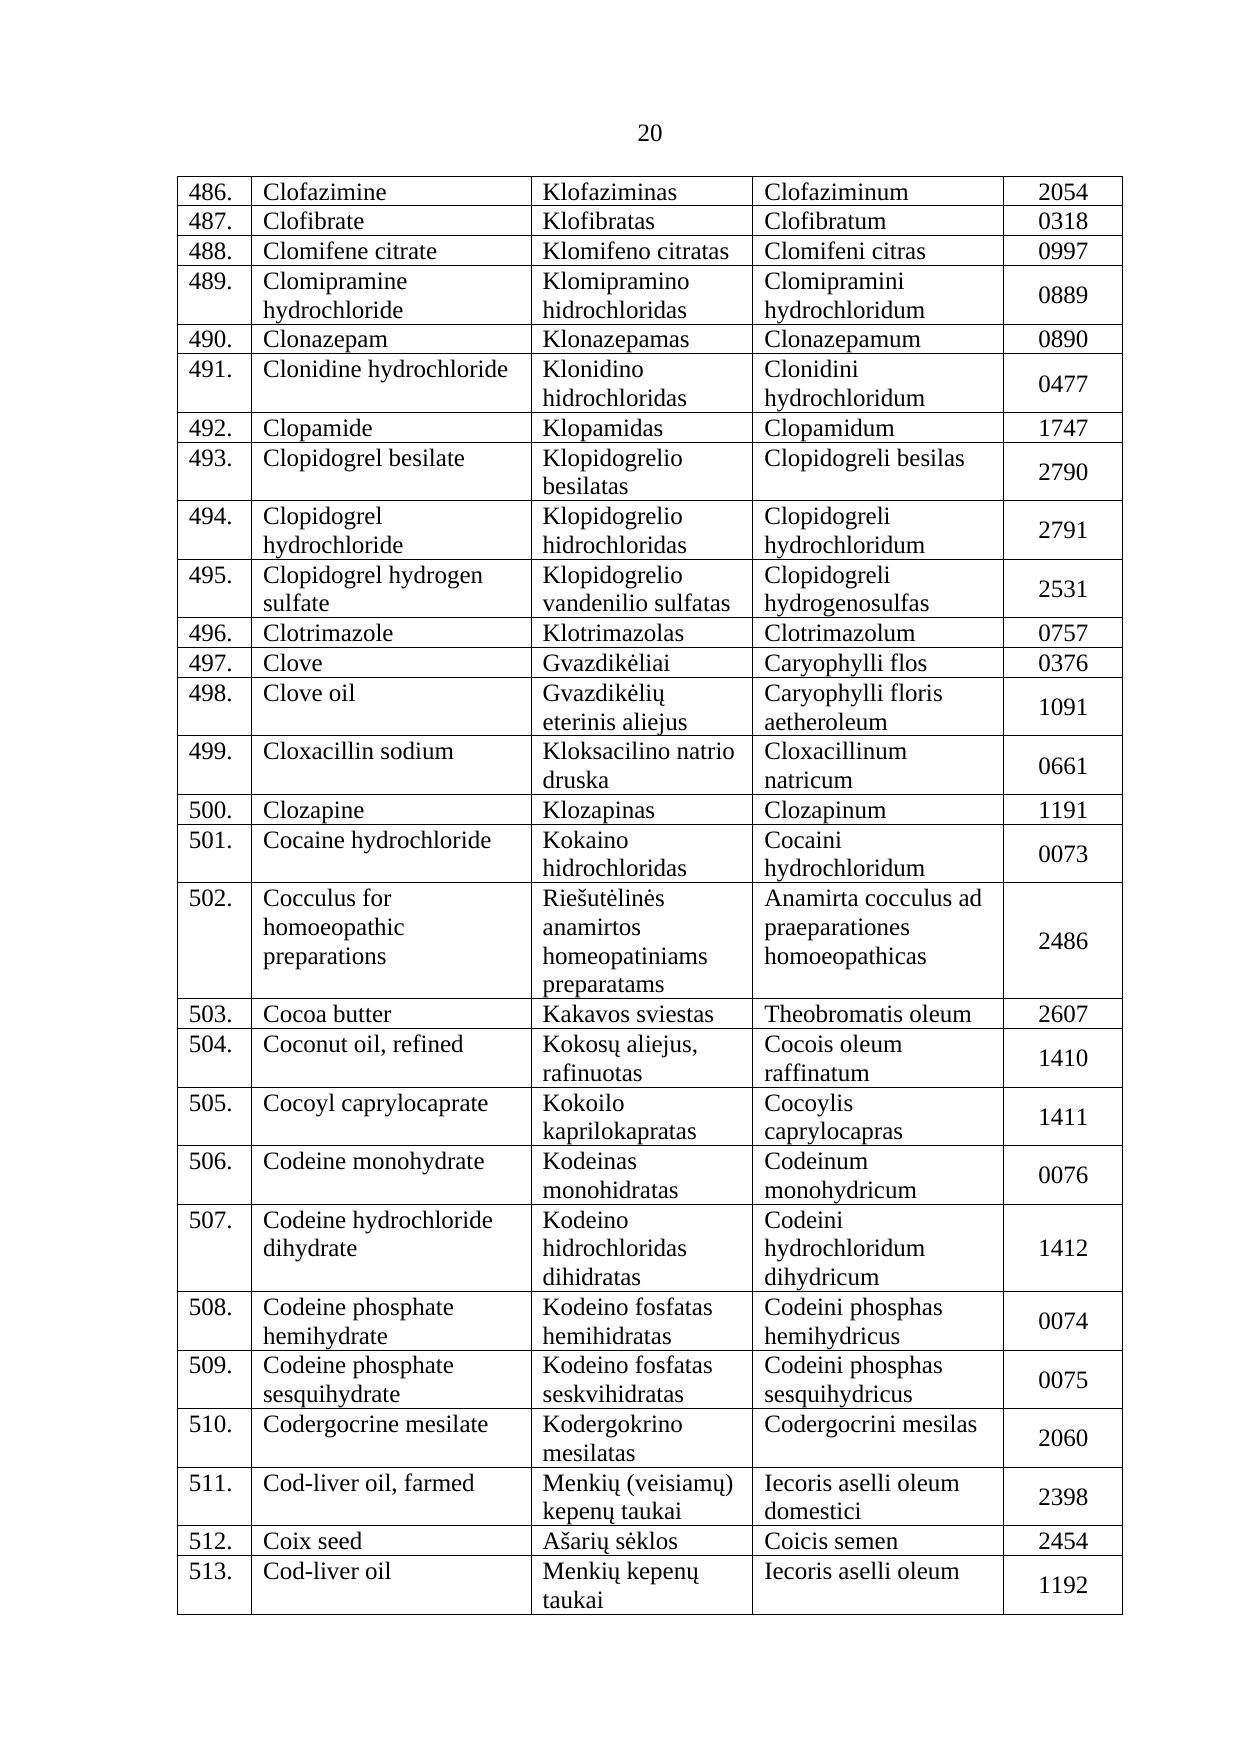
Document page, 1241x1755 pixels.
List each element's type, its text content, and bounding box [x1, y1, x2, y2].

table_cell Codergocrine mesilate [252, 1409, 531, 1467]
table_cell Clopamide [252, 413, 531, 442]
table_cell Cod‑liver oil [252, 1556, 531, 1613]
table_cell Gvazdikėlių eterinis aliejus [532, 678, 752, 735]
table_cell 487. [178, 206, 251, 235]
table_cell Riešutėlinės anamirtos homeopatiniams preparatams [532, 883, 752, 998]
table_cell 1747 [1004, 413, 1122, 442]
table_cell Coicis semen [753, 1526, 1003, 1555]
table_cell 508. [178, 1292, 251, 1349]
table_cell Cocoa butter [252, 999, 531, 1028]
table_cell Clomifeni citras [753, 236, 1003, 265]
table_cell Codeine phosphate hemihydrate [252, 1292, 531, 1349]
table_cell Caryophylli flos [753, 648, 1003, 677]
table_cell Cocois oleum raffinatum [753, 1029, 1003, 1087]
table_cell Codeini hydrochloridum dihydricum [753, 1205, 1003, 1291]
table_cell 499. [178, 736, 251, 794]
table_cell Clonidini hydrochloridum [753, 354, 1003, 412]
table_cell Cocaine hydrochloride [252, 825, 531, 882]
table_cell Clopidogrel hydrogen sulfate [252, 560, 531, 617]
table_cell Klotrimazolas [532, 618, 752, 647]
table_cell Anamirta cocculus ad praeparationes homoeopathicas [753, 883, 1003, 998]
table_cell Kodeino fosfatas seskvihidratas [532, 1351, 752, 1408]
table_cell Kakavos sviestas [532, 999, 752, 1028]
table_cell Codeine monohydrate [252, 1146, 531, 1204]
table_cell 486. [178, 177, 251, 205]
table_cell Cocaini hydrochloridum [753, 825, 1003, 882]
table_cell Clotrimazole [252, 618, 531, 647]
table_cell Codeine phosphate sesquihydrate [252, 1351, 531, 1408]
table_cell 0318 [1004, 206, 1122, 235]
table_cell 489. [178, 266, 251, 323]
table_cell 492. [178, 413, 251, 442]
table_cell 488. [178, 236, 251, 265]
table_cell 512. [178, 1526, 251, 1555]
table_cell Clopidogrel besilate [252, 443, 531, 500]
table_cell Clofibrate [252, 206, 531, 235]
table_cell 0076 [1004, 1146, 1122, 1204]
table_cell Clopamidum [753, 413, 1003, 442]
table_cell 0889 [1004, 266, 1122, 323]
table_cell 2486 [1004, 883, 1122, 998]
table_cell Klopidogrelio hidrochloridas [532, 501, 752, 559]
table_cell Kodergokrino mesilatas [532, 1409, 752, 1467]
table_cell 505. [178, 1088, 251, 1145]
table_cell Codeini phosphas hemihydricus [753, 1292, 1003, 1349]
table_cell Klopidogrelio besilatas [532, 443, 752, 500]
table_cell 2454 [1004, 1526, 1122, 1555]
table_cell Kokosų aliejus, rafinuotas [532, 1029, 752, 1087]
table_cell 1192 [1004, 1556, 1122, 1613]
table_cell Cocoyl caprylocaprate [252, 1088, 531, 1145]
table_cell Kokaino hidrochloridas [532, 825, 752, 882]
table_cell Clofazimine [252, 177, 531, 205]
table_cell Codergocrini mesilas [753, 1409, 1003, 1467]
table_cell Cocculus for homoeopathic preparations [252, 883, 531, 998]
table_cell Coix seed [252, 1526, 531, 1555]
table_cell Iecoris aselli oleum [753, 1556, 1003, 1613]
table_cell Klomifeno citratas [532, 236, 752, 265]
table_cell 513. [178, 1556, 251, 1613]
table_cell 495. [178, 560, 251, 617]
table_cell Klonidino hidrochloridas [532, 354, 752, 412]
table_cell Clopidogreli hydrochloridum [753, 501, 1003, 559]
table_cell Ašarių sėklos [532, 1526, 752, 1555]
table_cell 491. [178, 354, 251, 412]
table_cell Kodeino fosfatas hemihidratas [532, 1292, 752, 1349]
table_cell 1412 [1004, 1205, 1122, 1291]
table_cell Cod‑liver oil, farmed [252, 1468, 531, 1525]
table_cell 1191 [1004, 795, 1122, 824]
table_cell Codeini phosphas sesquihydricus [753, 1351, 1003, 1408]
table_cell Kodeino hidrochloridas dihidratas [532, 1205, 752, 1291]
table_cell Clotrimazolum [753, 618, 1003, 647]
table_cell Clomipramine hydrochloride [252, 266, 531, 323]
table_cell Klozapinas [532, 795, 752, 824]
table_cell 490. [178, 325, 251, 353]
table_cell 506. [178, 1146, 251, 1204]
table_cell 0376 [1004, 648, 1122, 677]
table_cell Klofaziminas [532, 177, 752, 205]
table_cell Menkių (veisiamų) kepenų taukai [532, 1468, 752, 1525]
table_cell 507. [178, 1205, 251, 1291]
table_cell Cloxacillinum natricum [753, 736, 1003, 794]
table_cell Kloksacilino natrio druska [532, 736, 752, 794]
table_cell Klopamidas [532, 413, 752, 442]
table_cell Klomipramino hidrochloridas [532, 266, 752, 323]
table_cell Klopidogrelio vandenilio sulfatas [532, 560, 752, 617]
table_cell Clove oil [252, 678, 531, 735]
table_cell Gvazdikėliai [532, 648, 752, 677]
table_cell Clopidogreli besilas [753, 443, 1003, 500]
table_cell 2531 [1004, 560, 1122, 617]
table_cell Iecoris aselli oleum domestici [753, 1468, 1003, 1525]
table_cell 2790 [1004, 443, 1122, 500]
table_cell Clozapinum [753, 795, 1003, 824]
table_cell 503. [178, 999, 251, 1028]
table_cell Coconut oil, refined [252, 1029, 531, 1087]
table_cell Cloxacillin sodium [252, 736, 531, 794]
table_cell 497. [178, 648, 251, 677]
table_cell Codeine hydrochloride dihydrate [252, 1205, 531, 1291]
table_cell 504. [178, 1029, 251, 1087]
table_cell 0074 [1004, 1292, 1122, 1349]
table_cell Cocoylis caprylocapras [753, 1088, 1003, 1145]
table_cell Clozapine [252, 795, 531, 824]
table_cell 510. [178, 1409, 251, 1467]
table_cell Clonazepamum [753, 325, 1003, 353]
table_cell Theobromatis oleum [753, 999, 1003, 1028]
table_cell 498. [178, 678, 251, 735]
table_cell 2398 [1004, 1468, 1122, 1525]
table_cell Klonazepamas [532, 325, 752, 353]
table_cell 2607 [1004, 999, 1122, 1028]
table_cell 0073 [1004, 825, 1122, 882]
table_cell Clomipramini hydrochloridum [753, 266, 1003, 323]
table_cell 0997 [1004, 236, 1122, 265]
table_cell 509. [178, 1351, 251, 1408]
table_cell Clopidogreli hydrogenosulfas [753, 560, 1003, 617]
table_cell 0477 [1004, 354, 1122, 412]
table_cell 1410 [1004, 1029, 1122, 1087]
table_cell Clomifene citrate [252, 236, 531, 265]
table_cell Clove [252, 648, 531, 677]
table_cell Klofibratas [532, 206, 752, 235]
table_cell Clonidine hydrochloride [252, 354, 531, 412]
table_cell 493. [178, 443, 251, 500]
table_cell 511. [178, 1468, 251, 1525]
table_cell Clopidogrel hydrochloride [252, 501, 531, 559]
table_cell Caryophylli floris aetheroleum [753, 678, 1003, 735]
table_cell 1091 [1004, 678, 1122, 735]
table_cell 0661 [1004, 736, 1122, 794]
table_cell 1411 [1004, 1088, 1122, 1145]
table_cell 2060 [1004, 1409, 1122, 1467]
table_cell 0757 [1004, 618, 1122, 647]
table_cell Codeinum monohydricum [753, 1146, 1003, 1204]
table_cell Clofaziminum [753, 177, 1003, 205]
table_cell 494. [178, 501, 251, 559]
table_cell 0075 [1004, 1351, 1122, 1408]
table_cell 501. [178, 825, 251, 882]
table_cell Menkių kepenų taukai [532, 1556, 752, 1613]
table_cell 0890 [1004, 325, 1122, 353]
table_cell 500. [178, 795, 251, 824]
table_cell Clofibratum [753, 206, 1003, 235]
table_cell 2791 [1004, 501, 1122, 559]
table_cell Clonazepam [252, 325, 531, 353]
table_cell 502. [178, 883, 251, 998]
table_cell Kokoilo kaprilokapratas [532, 1088, 752, 1145]
table_cell Kodeinas monohidratas [532, 1146, 752, 1204]
table_cell 2054 [1004, 177, 1122, 205]
table_cell 496. [178, 618, 251, 647]
